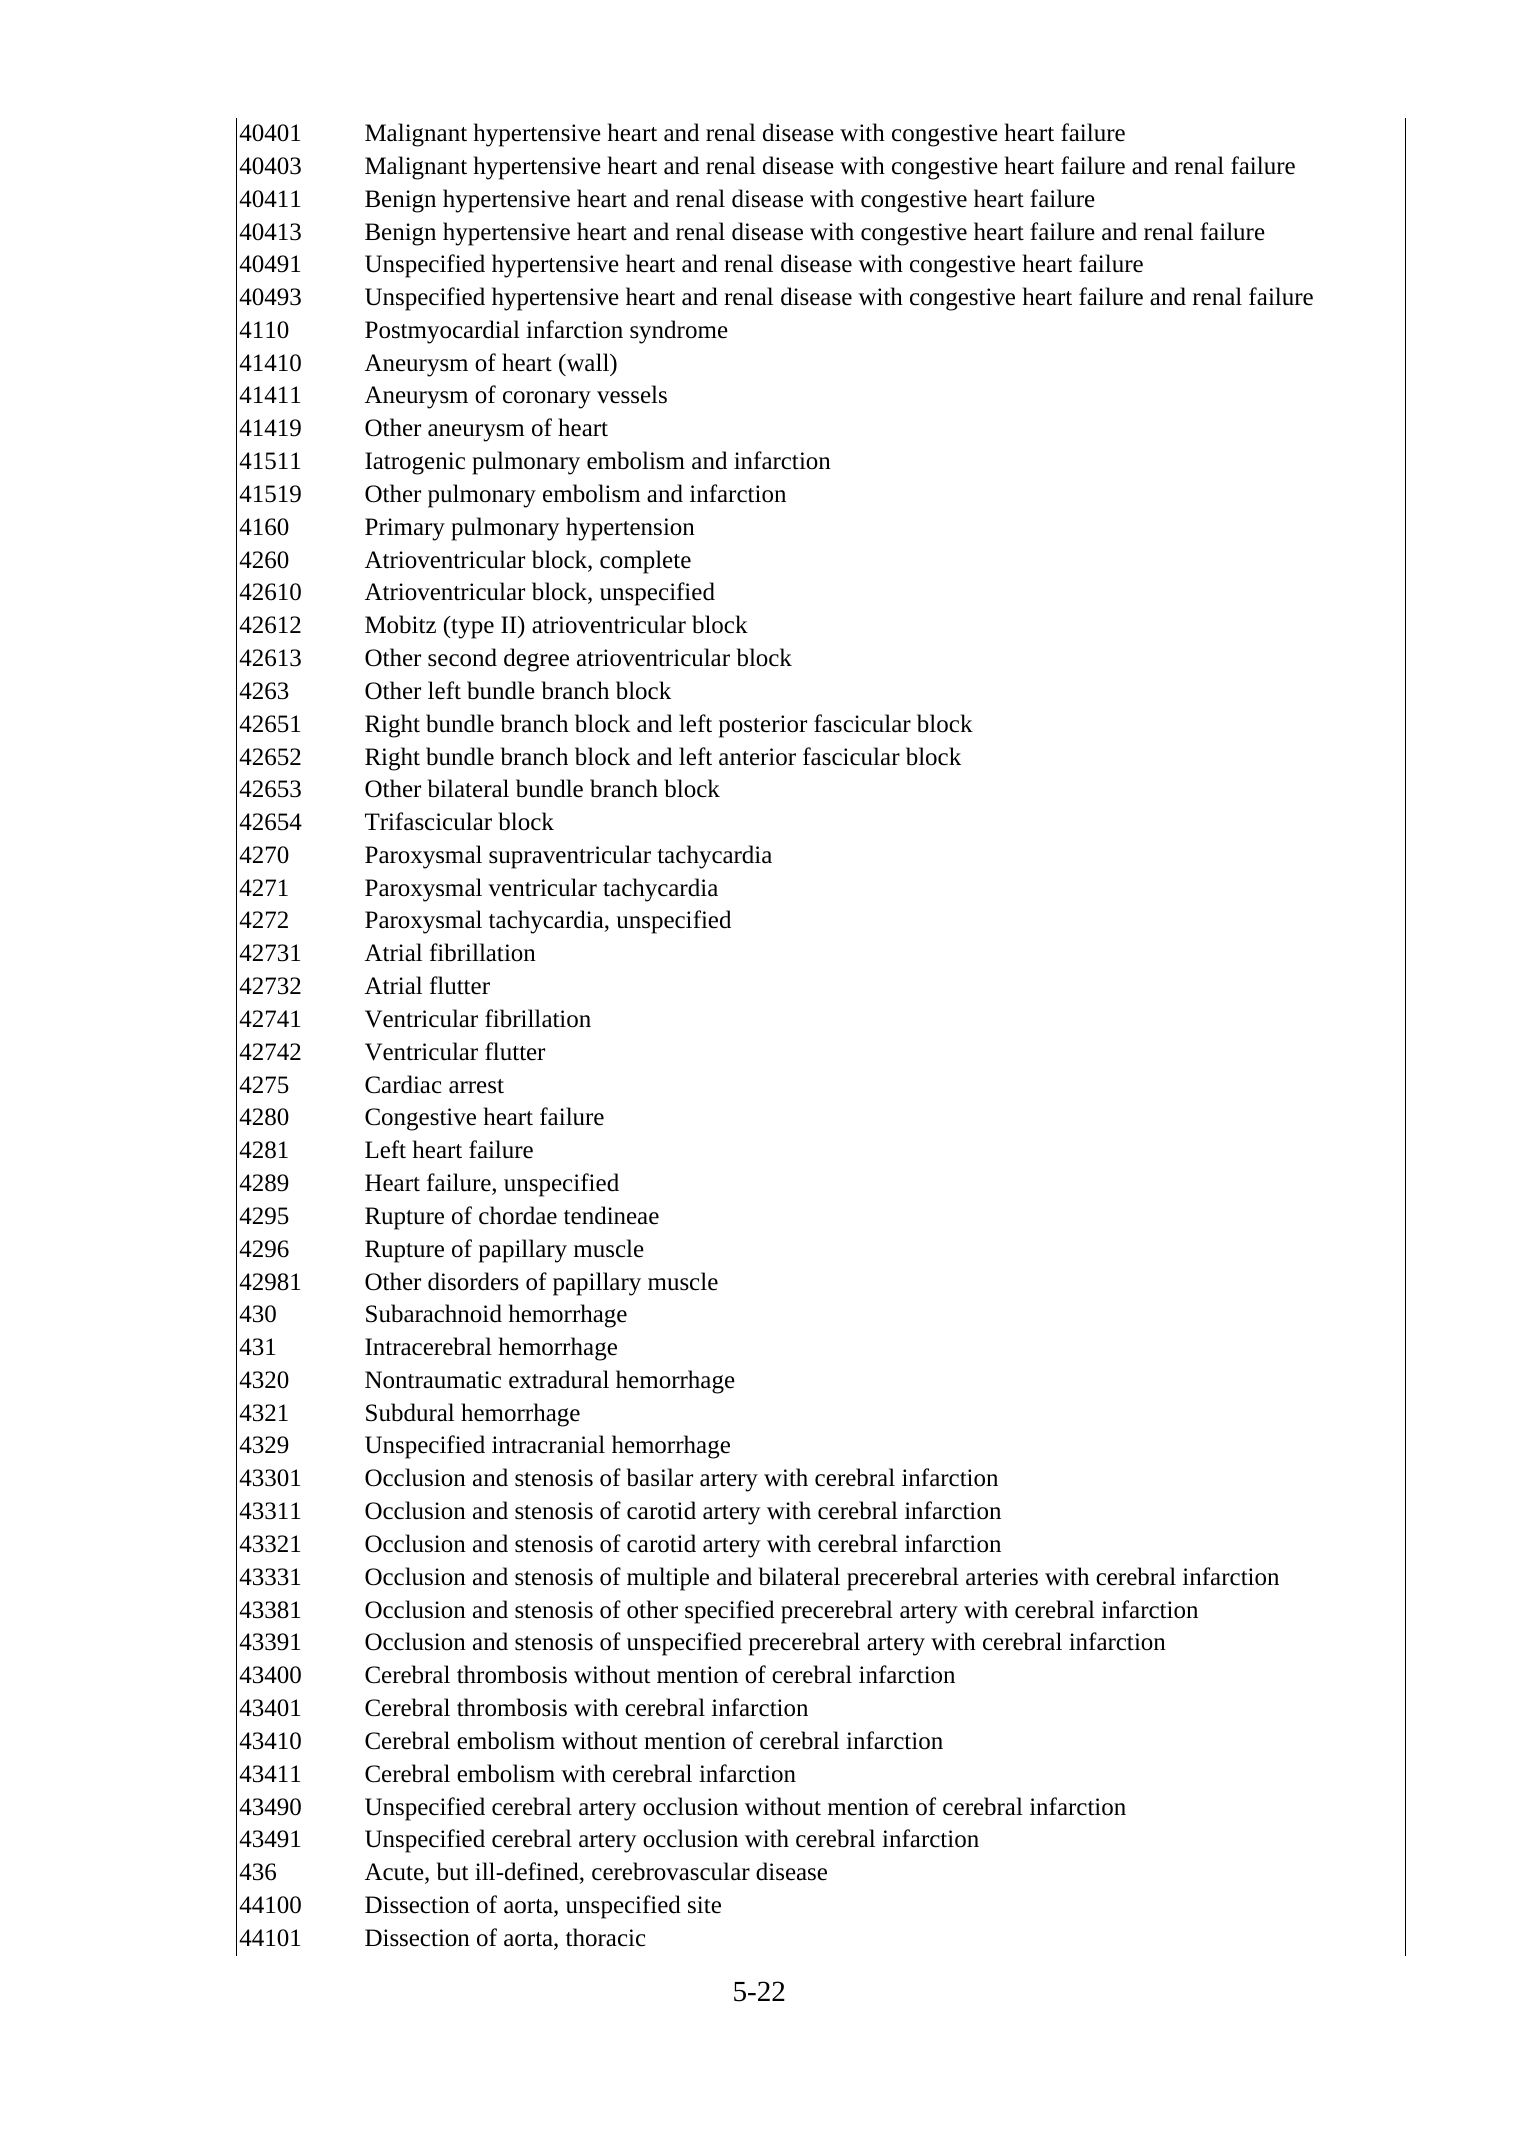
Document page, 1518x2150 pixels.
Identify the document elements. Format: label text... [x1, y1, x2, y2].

table_cell Mobitz (type II) atrioventricular block [361, 610, 1405, 643]
table_cell 43411 [237, 1759, 361, 1792]
table_cell [1406, 1857, 1468, 1890]
table_cell Other bilateral bundle branch block [361, 774, 1405, 807]
table_cell 43400 [237, 1660, 361, 1693]
table_cell 4321 [237, 1398, 361, 1431]
table_cell Cerebral embolism without mention of cerebral infarction [361, 1726, 1405, 1759]
table_cell [106, 1299, 236, 1332]
table_cell [106, 1365, 236, 1398]
table_cell [106, 1824, 236, 1857]
table_cell 43491 [237, 1824, 361, 1857]
table_cell [1406, 1759, 1468, 1792]
table_cell [106, 151, 236, 184]
table_cell 4110 [237, 315, 361, 348]
table_cell [1406, 840, 1468, 873]
table_cell 41419 [237, 414, 361, 446]
table_cell 40401 [237, 118, 361, 151]
table_cell [1406, 906, 1468, 938]
table_cell [1406, 1496, 1468, 1529]
table_cell [1406, 1890, 1468, 1923]
table_cell 430 [237, 1299, 361, 1332]
table_cell 43321 [237, 1529, 361, 1562]
table_cell [106, 840, 236, 873]
table_cell [106, 709, 236, 742]
table_cell [106, 1070, 236, 1102]
table_cell [1406, 1693, 1468, 1726]
table_cell Rupture of papillary muscle [361, 1234, 1405, 1267]
table_cell 40413 [237, 217, 361, 249]
table_cell Acute, but ill-defined, cerebrovascular disease [361, 1857, 1405, 1890]
table_cell Occlusion and stenosis of multiple and bilateral precerebral arteries with cerebral infarction [361, 1562, 1405, 1595]
table_cell [106, 1890, 236, 1923]
table_cell [106, 1529, 236, 1562]
table_cell Heart failure, unspecified [361, 1168, 1405, 1201]
table_cell [106, 381, 236, 413]
table_cell 41511 [237, 446, 361, 479]
table_cell 42741 [237, 1004, 361, 1037]
table_cell Aneurysm of heart (wall) [361, 348, 1405, 381]
table_cell Unspecified intracranial hemorrhage [361, 1431, 1405, 1463]
table_cell [1406, 446, 1468, 479]
table_cell [1406, 1529, 1468, 1562]
table_cell [1406, 545, 1468, 577]
table_cell [1406, 1168, 1468, 1201]
table_cell Intracerebral hemorrhage [361, 1332, 1405, 1365]
table_cell [106, 971, 236, 1004]
table_cell [106, 1726, 236, 1759]
table_cell Atrial flutter [361, 971, 1405, 1004]
table_cell Ventricular flutter [361, 1037, 1405, 1070]
table_cell [106, 1201, 236, 1234]
table_cell 40491 [237, 249, 361, 282]
table_cell [1406, 315, 1468, 348]
table_cell 4270 [237, 840, 361, 873]
table_cell [106, 512, 236, 545]
table_cell [1406, 1431, 1468, 1463]
table_cell [1406, 742, 1468, 774]
table_cell [106, 1496, 236, 1529]
table_cell 41519 [237, 479, 361, 512]
table_cell [1406, 1103, 1468, 1135]
table_cell 42613 [237, 643, 361, 676]
table_cell [1406, 1070, 1468, 1102]
table_cell [106, 446, 236, 479]
table_cell Trifascicular block [361, 807, 1405, 840]
table_cell Cardiac arrest [361, 1070, 1405, 1102]
table_cell [106, 249, 236, 282]
table_cell [1406, 774, 1468, 807]
table_cell [106, 1267, 236, 1299]
table_cell 4272 [237, 906, 361, 938]
table_cell 4160 [237, 512, 361, 545]
table_cell Atrial fibrillation [361, 939, 1405, 971]
table_cell [106, 578, 236, 610]
table_cell [106, 1103, 236, 1135]
table_cell [1406, 971, 1468, 1004]
table_cell Unspecified hypertensive heart and renal disease with congestive heart failure [361, 249, 1405, 282]
table_cell [1406, 282, 1468, 315]
table_cell Left heart failure [361, 1135, 1405, 1168]
table_cell Paroxysmal tachycardia, unspecified [361, 906, 1405, 938]
table_cell [106, 742, 236, 774]
table_cell [106, 118, 236, 151]
table_cell [106, 217, 236, 249]
table_cell 44101 [237, 1923, 361, 1956]
table_cell Unspecified cerebral artery occlusion with cerebral infarction [361, 1824, 1405, 1857]
table_cell [1406, 1660, 1468, 1693]
table_cell [1406, 512, 1468, 545]
table_cell 436 [237, 1857, 361, 1890]
table_cell [106, 545, 236, 577]
table_cell 4271 [237, 873, 361, 906]
table_cell Iatrogenic pulmonary embolism and infarction [361, 446, 1405, 479]
table_cell Postmyocardial infarction syndrome [361, 315, 1405, 348]
table_cell [1406, 1037, 1468, 1070]
table_cell [1406, 1824, 1468, 1857]
table_cell 4329 [237, 1431, 361, 1463]
table_cell [1406, 1299, 1468, 1332]
table_cell [106, 906, 236, 938]
table_cell 4281 [237, 1135, 361, 1168]
table_cell [1406, 1628, 1468, 1660]
table_cell [1406, 1464, 1468, 1496]
table_cell [1406, 807, 1468, 840]
table_cell Subdural hemorrhage [361, 1398, 1405, 1431]
table_cell 4263 [237, 676, 361, 709]
table_cell [106, 315, 236, 348]
table_cell [1406, 184, 1468, 217]
table_cell [106, 1628, 236, 1660]
table_cell Occlusion and stenosis of carotid artery with cerebral infarction [361, 1529, 1405, 1562]
table_cell Atrioventricular block, complete [361, 545, 1405, 577]
table_cell Dissection of aorta, thoracic [361, 1923, 1405, 1956]
table_cell [106, 643, 236, 676]
table_cell [1406, 1726, 1468, 1759]
table_cell [106, 1004, 236, 1037]
table_cell Malignant hypertensive heart and renal disease with congestive heart failure [361, 118, 1405, 151]
table_cell [106, 414, 236, 446]
table_cell 431 [237, 1332, 361, 1365]
table_cell Ventricular fibrillation [361, 1004, 1405, 1037]
table_cell [106, 1759, 236, 1792]
table_cell Malignant hypertensive heart and renal disease with congestive heart failure and renal failure [361, 151, 1405, 184]
table_cell Unspecified hypertensive heart and renal disease with congestive heart failure and renal failure [361, 282, 1405, 315]
table_cell Other pulmonary embolism and infarction [361, 479, 1405, 512]
table_cell [106, 1660, 236, 1693]
table_cell [1406, 939, 1468, 971]
table_cell 42731 [237, 939, 361, 971]
table_cell [1406, 873, 1468, 906]
table_cell [106, 1693, 236, 1726]
table_cell Other left bundle branch block [361, 676, 1405, 709]
table_cell [106, 1792, 236, 1824]
table_cell [106, 282, 236, 315]
table_cell 40403 [237, 151, 361, 184]
table_cell 42981 [237, 1267, 361, 1299]
table_cell [106, 1857, 236, 1890]
table_cell 40411 [237, 184, 361, 217]
table_cell Occlusion and stenosis of basilar artery with cerebral infarction [361, 1464, 1405, 1496]
table_cell [1406, 118, 1468, 151]
table_cell [106, 807, 236, 840]
table_cell Congestive heart failure [361, 1103, 1405, 1135]
table_cell [1406, 249, 1468, 282]
table_cell Right bundle branch block and left posterior fascicular block [361, 709, 1405, 742]
table_cell [1406, 1595, 1468, 1627]
table_cell Unspecified cerebral artery occlusion without mention of cerebral infarction [361, 1792, 1405, 1824]
table_cell 43410 [237, 1726, 361, 1759]
table_cell 4295 [237, 1201, 361, 1234]
table_cell [1406, 1398, 1468, 1431]
table_cell [1406, 217, 1468, 249]
table_cell [106, 1431, 236, 1463]
table_cell 4296 [237, 1234, 361, 1267]
table_cell 42610 [237, 578, 361, 610]
table_cell 4320 [237, 1365, 361, 1398]
table_cell 43331 [237, 1562, 361, 1595]
table_cell Occlusion and stenosis of unspecified precerebral artery with cerebral infarction [361, 1628, 1405, 1660]
table_cell [1406, 348, 1468, 381]
table_cell 43401 [237, 1693, 361, 1726]
table_cell Aneurysm of coronary vessels [361, 381, 1405, 413]
table_cell [1406, 1234, 1468, 1267]
table_cell [106, 676, 236, 709]
table_cell [106, 184, 236, 217]
table_cell [106, 1037, 236, 1070]
table_cell [106, 873, 236, 906]
table_cell 42652 [237, 742, 361, 774]
table_cell [106, 1234, 236, 1267]
table_cell [1406, 1004, 1468, 1037]
table_cell Other disorders of papillary muscle [361, 1267, 1405, 1299]
table_cell 42742 [237, 1037, 361, 1070]
table_cell 43381 [237, 1595, 361, 1627]
table_cell 42612 [237, 610, 361, 643]
table_cell 4289 [237, 1168, 361, 1201]
table_cell 41410 [237, 348, 361, 381]
table_cell Subarachnoid hemorrhage [361, 1299, 1405, 1332]
table_cell Dissection of aorta, unspecified site [361, 1890, 1405, 1923]
table_cell [106, 348, 236, 381]
table_cell 41411 [237, 381, 361, 413]
table_cell [1406, 414, 1468, 446]
table_cell 4275 [237, 1070, 361, 1102]
table_cell [1406, 151, 1468, 184]
table_cell Nontraumatic extradural hemorrhage [361, 1365, 1405, 1398]
table_cell [106, 610, 236, 643]
table_cell [1406, 578, 1468, 610]
table_cell Occlusion and stenosis of carotid artery with cerebral infarction [361, 1496, 1405, 1529]
table_cell Cerebral thrombosis without mention of cerebral infarction [361, 1660, 1405, 1693]
table_cell [106, 1595, 236, 1627]
table_cell 4280 [237, 1103, 361, 1135]
table_cell [1406, 1135, 1468, 1168]
table_cell Other aneurysm of heart [361, 414, 1405, 446]
table_cell Cerebral thrombosis with cerebral infarction [361, 1693, 1405, 1726]
table_cell 42653 [237, 774, 361, 807]
table_cell 42654 [237, 807, 361, 840]
table_cell [1406, 381, 1468, 413]
table_cell [106, 1923, 236, 1956]
table_cell [1406, 1792, 1468, 1824]
table_cell Other second degree atrioventricular block [361, 643, 1405, 676]
table_cell Paroxysmal supraventricular tachycardia [361, 840, 1405, 873]
table_cell [1406, 1562, 1468, 1595]
table_cell 42732 [237, 971, 361, 1004]
table_cell 44100 [237, 1890, 361, 1923]
table_cell [106, 1464, 236, 1496]
table_cell Benign hypertensive heart and renal disease with congestive heart failure [361, 184, 1405, 217]
table_cell Cerebral embolism with cerebral infarction [361, 1759, 1405, 1792]
table_cell [106, 1135, 236, 1168]
table_cell Paroxysmal ventricular tachycardia [361, 873, 1405, 906]
table_cell [106, 939, 236, 971]
table_cell Rupture of chordae tendineae [361, 1201, 1405, 1234]
table_cell [1406, 1267, 1468, 1299]
table_cell Benign hypertensive heart and renal disease with congestive heart failure and renal failure [361, 217, 1405, 249]
table_cell [1406, 1201, 1468, 1234]
table_cell 42651 [237, 709, 361, 742]
table_cell 43391 [237, 1628, 361, 1660]
table_cell [106, 1398, 236, 1431]
table_cell Primary pulmonary hypertension [361, 512, 1405, 545]
table_cell [106, 1332, 236, 1365]
table_cell [1406, 1332, 1468, 1365]
table_cell [106, 479, 236, 512]
table_cell [106, 1562, 236, 1595]
table_cell 43490 [237, 1792, 361, 1824]
table_cell [1406, 676, 1468, 709]
table_cell 43311 [237, 1496, 361, 1529]
table_cell Right bundle branch block and left anterior fascicular block [361, 742, 1405, 774]
table_cell [1406, 709, 1468, 742]
table_cell [1406, 1923, 1468, 1956]
table_cell [106, 1168, 236, 1201]
table_cell [1406, 610, 1468, 643]
table_cell 43301 [237, 1464, 361, 1496]
table_cell [1406, 1365, 1468, 1398]
table_cell [106, 774, 236, 807]
table_cell 4260 [237, 545, 361, 577]
table_cell Atrioventricular block, unspecified [361, 578, 1405, 610]
table_cell [1406, 643, 1468, 676]
table_cell 40493 [237, 282, 361, 315]
table_cell Occlusion and stenosis of other specified precerebral artery with cerebral infarction [361, 1595, 1405, 1627]
table_cell [1406, 479, 1468, 512]
